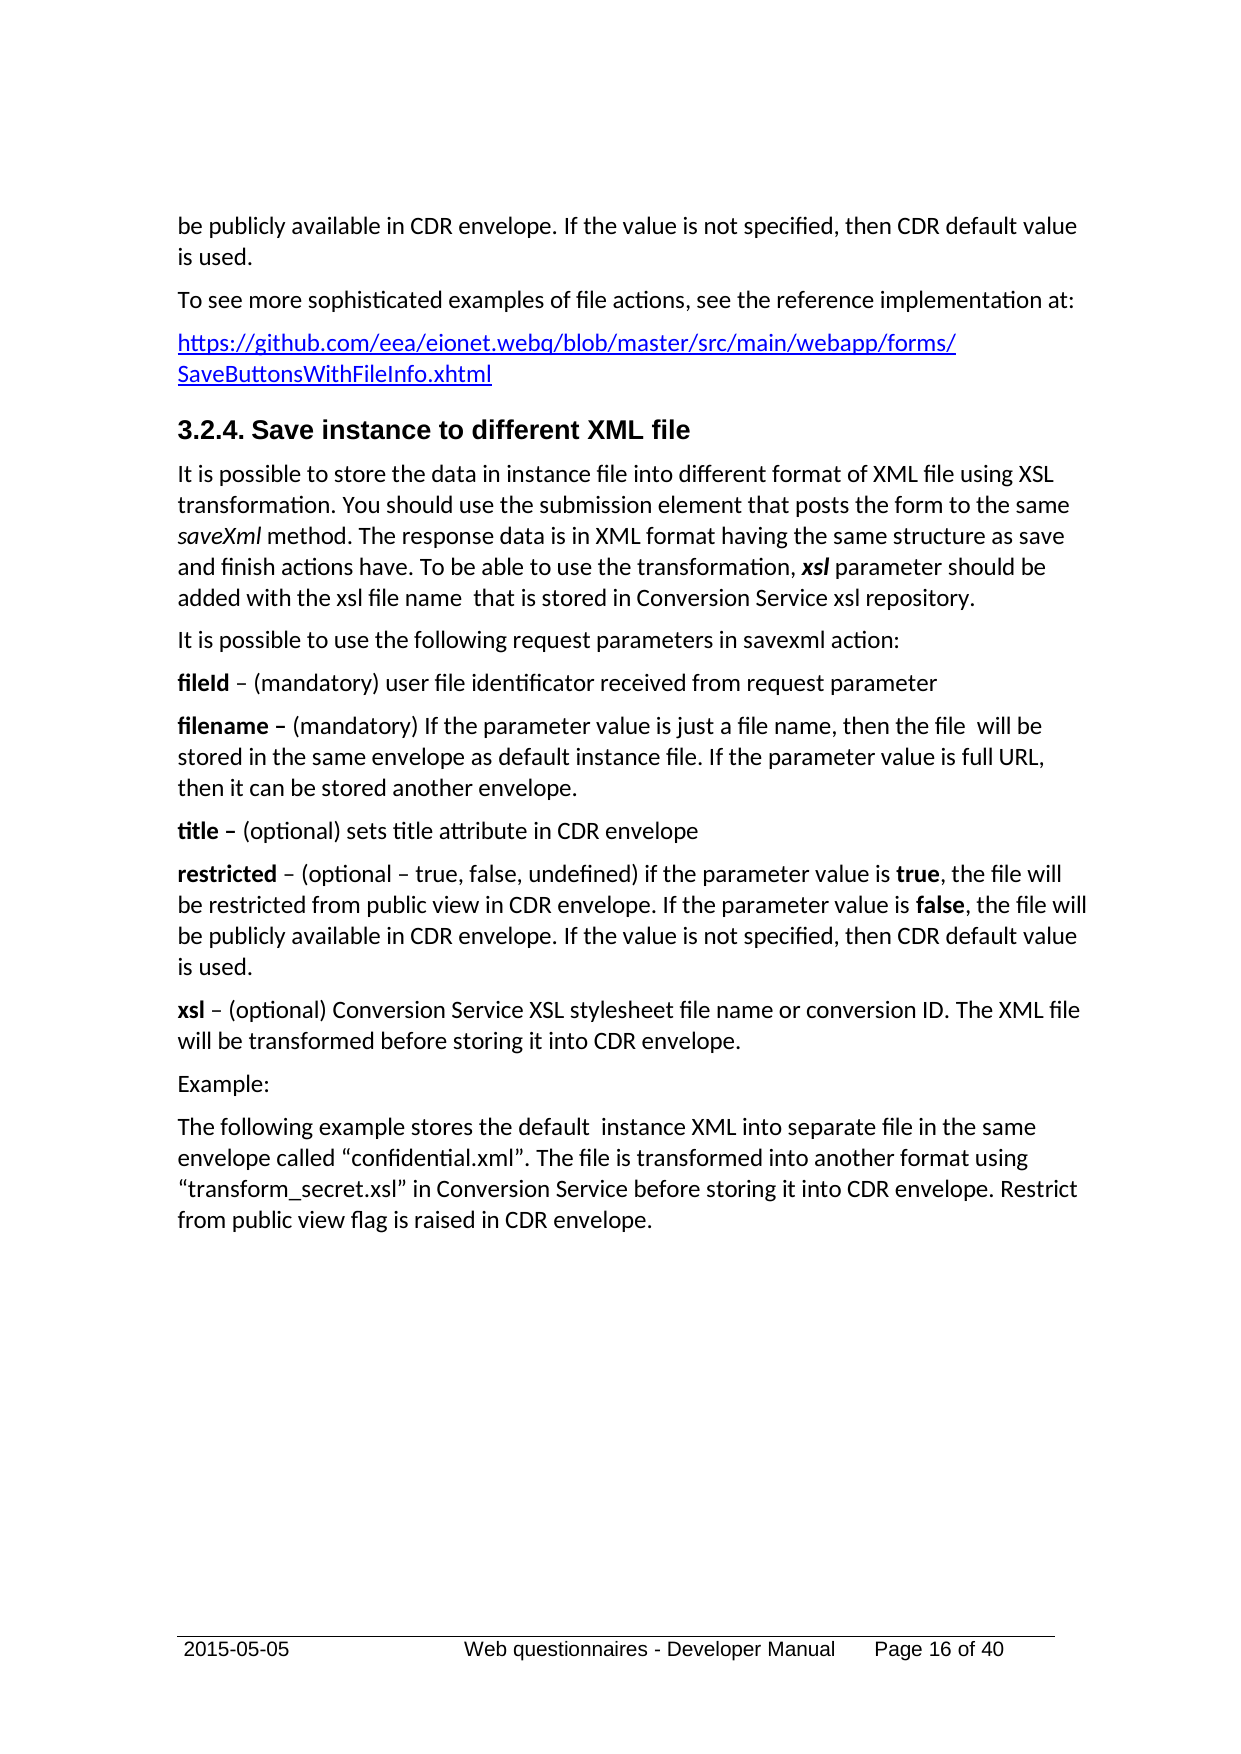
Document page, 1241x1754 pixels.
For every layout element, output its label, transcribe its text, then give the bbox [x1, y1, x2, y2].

text fileId – (mandatory) user file identificator received from request parameter [177, 667, 1092, 698]
text Example: [177, 1068, 1092, 1099]
text be publicly available in CDR envelope. If the value is not specified, then CDR default value is used. [177, 210, 1092, 272]
text title – (optional) sets title attribute in CDR envelope [177, 815, 1092, 846]
text restricted – (optional – true, false, undefined) if the parameter value is true, the file will be restricted from public view in CDR envelope. If the parameter value is false, the file will be publicly available in CDR envelope. If the value is not specified, then CDR default value is used. [177, 858, 1092, 982]
subtitle Save instance to different XML file [177, 414, 1092, 445]
text xsl – (optional) Conversion Service XSL stylesheet file name or conversion ID. The XML file will be transformed before storing it into CDR envelope. [177, 994, 1092, 1056]
text It is possible to store the data in instance file into different format of XML file using XSL transformation. You should use the submission element that posts the form to the same saveXml method. The response data is in XML format having the same structure as save and finish actions have. To be able to use the transformation, xsl parameter should be added with the xsl file name that is stored in Conversion Service xsl repository. [177, 457, 1092, 613]
text To see more sophisticated examples of file actions, see the reference implementation at: [177, 284, 1092, 315]
text https://github.com/eea/eionet.webq/blob/master/src/main/webapp/forms/SaveButtonsWithFileInfo.xhtml [177, 327, 1092, 389]
text filename – (mandatory) If the parameter value is just a file name, then the file will be stored in the same envelope as default instance file. If the parameter value is full URL, then it can be stored another envelope. [177, 710, 1092, 803]
text The following example stores the default instance XML into separate file in the same envelope called “confidential.xml”. The file is transformed into another format using “transform_secret.xsl” in Conversion Service before storing it into CDR envelope. Restrict from public view flag is raised in CDR envelope. [177, 1110, 1092, 1234]
text It is possible to use the following request parameters in savexml action: [177, 624, 1092, 656]
